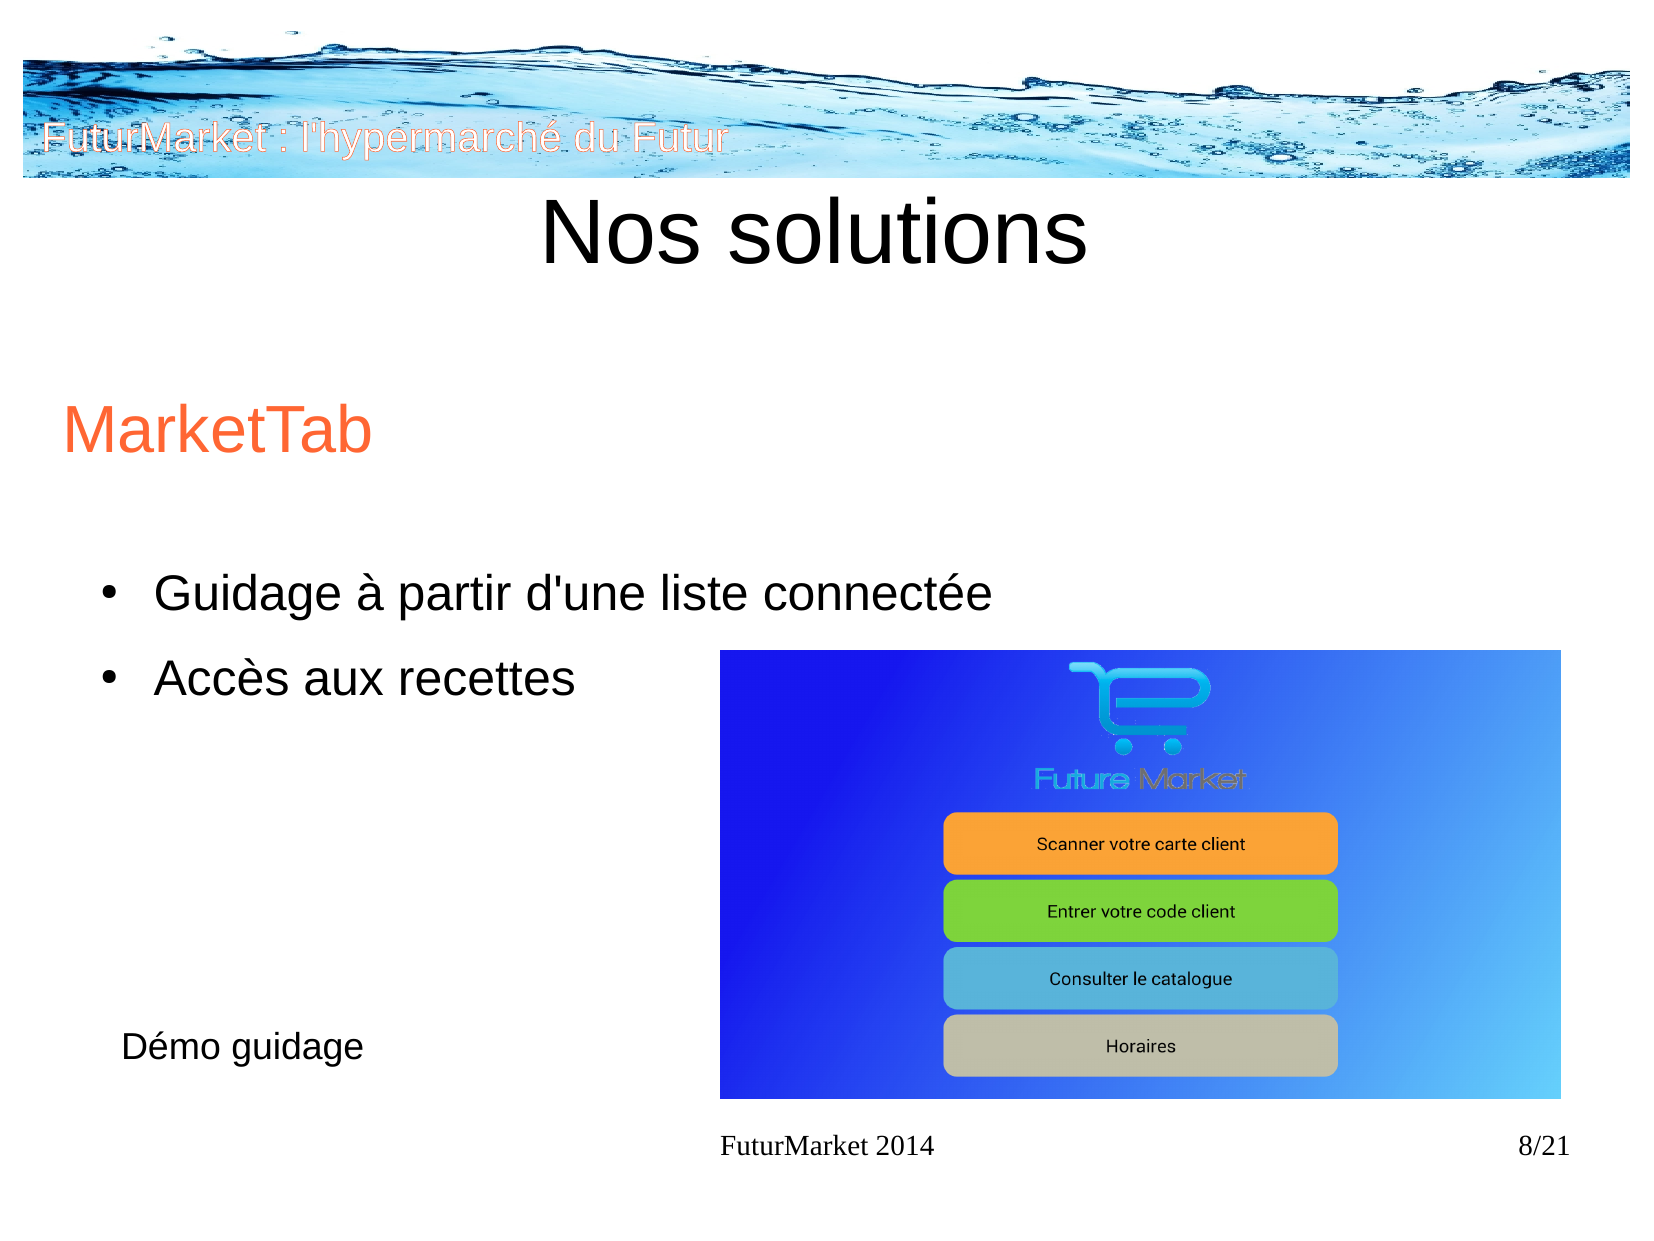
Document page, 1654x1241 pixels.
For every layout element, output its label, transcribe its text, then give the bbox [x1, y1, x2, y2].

text_box MarketTab [47, 309, 1607, 474]
picture [720, 650, 1561, 1099]
picture [23, 23, 1630, 178]
title Nos solutions [23, 180, 1607, 284]
list Guidage à partir d'une liste connectée Accès aux recettes [82, 474, 1571, 1180]
text_box Démo guidage [106, 1018, 567, 1076]
